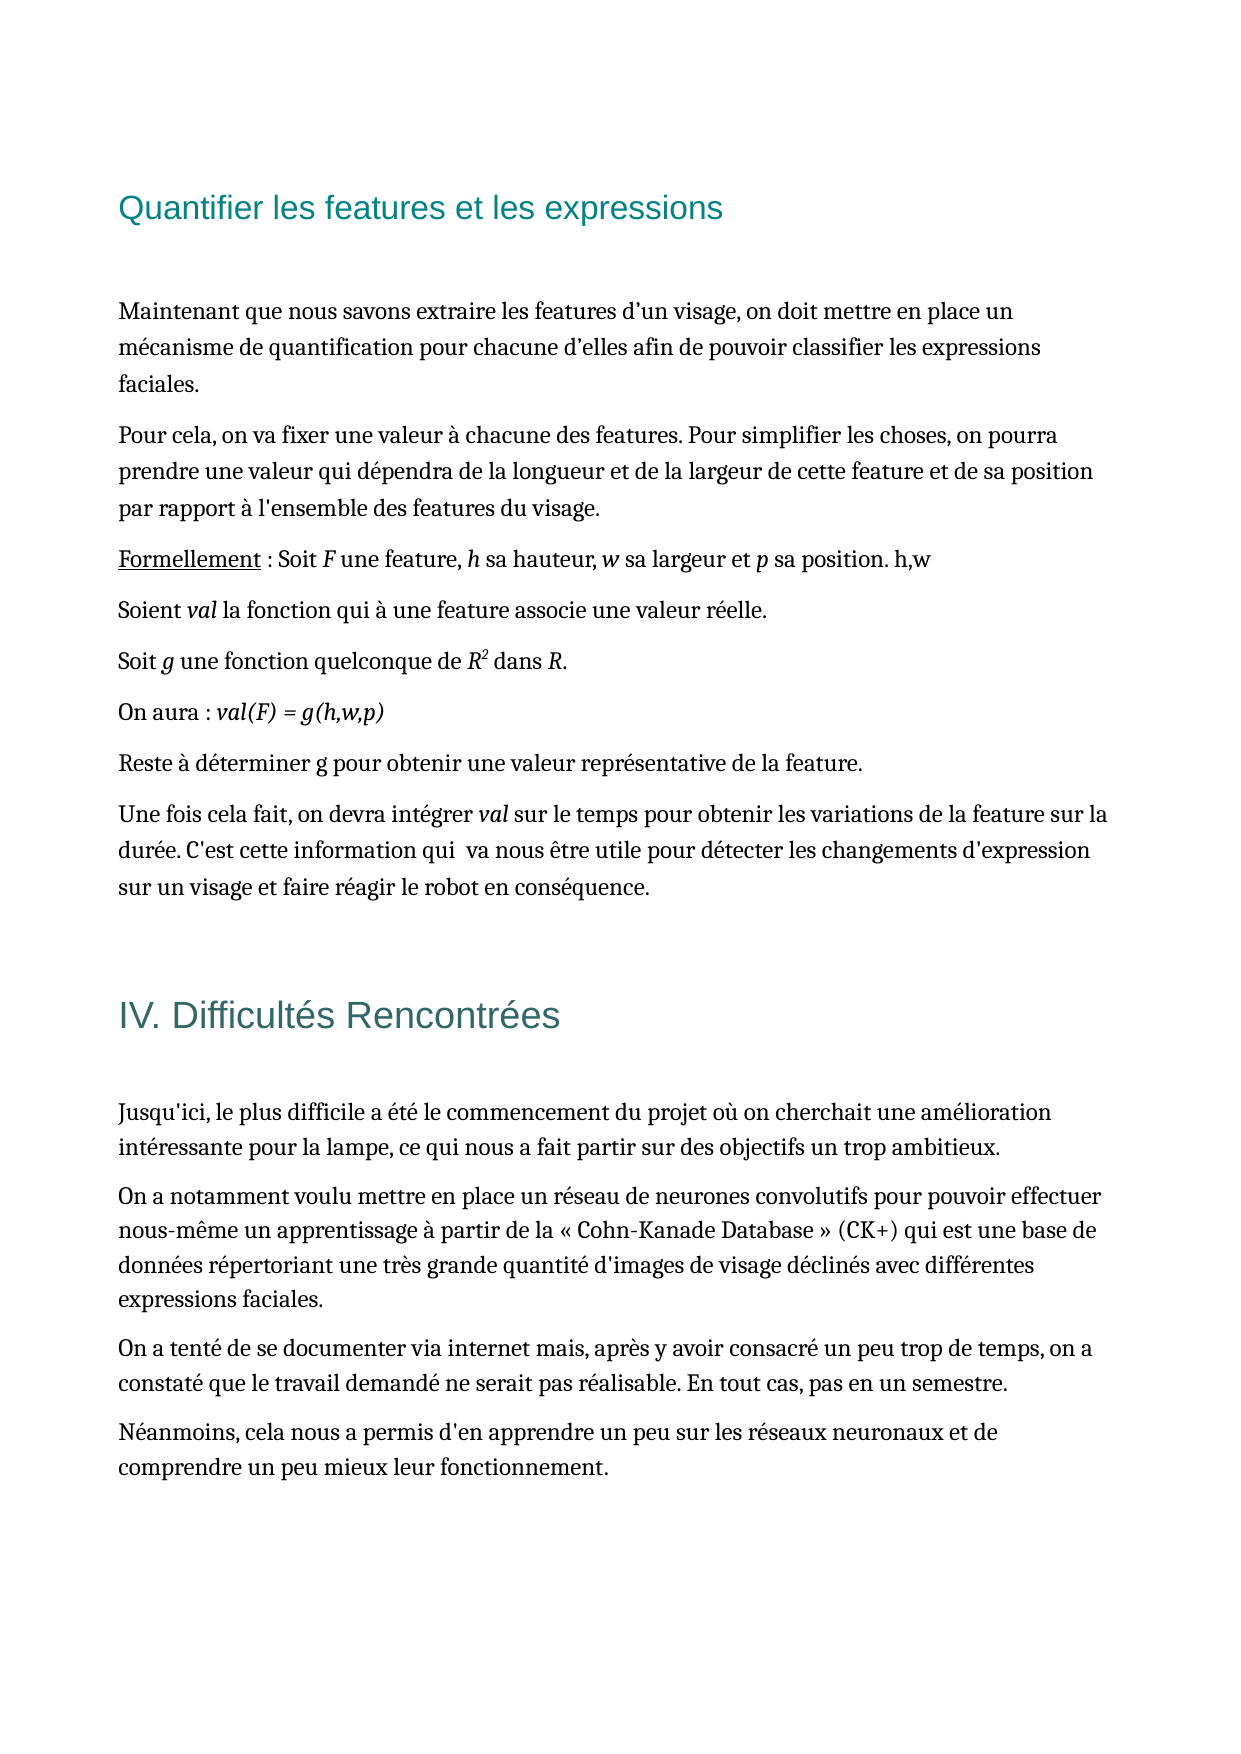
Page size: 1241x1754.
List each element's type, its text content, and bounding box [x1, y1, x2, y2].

text Soit g une fonction quelconque de R2 dans R. [118, 640, 1122, 676]
text Néanmoins, cela nous a permis d'en apprendre un peu sur les réseaux neuronaux et de comprendre un peu mieux leur fonctionnement. [118, 1418, 1122, 1481]
text Formellement : Soit F une feature, h sa hauteur, w sa largeur et p sa position. h,w [118, 538, 1122, 574]
subtitle IV. Difficultés Rencontrées [118, 993, 1122, 1037]
text Pour cela, on va fixer une valeur à chacune des features. Pour simplifier les choses, on pourra prendre une valeur qui dépendra de la longueur et de la largeur de cette feature et de sa position par rapport à l'ensemble des features du visage. [118, 414, 1122, 523]
subtitle Quantifier les features et les expressions [118, 190, 1122, 226]
text Une fois cela fait, on devra intégrer val sur le temps pour obtenir les variations de la feature sur la durée. C'est cette information qui va nous être utile pour détecter les changements d'expression sur un visage et faire réagir le robot en conséquence. [118, 793, 1122, 902]
text On a tenté de se documenter via internet mais, après y avoir consacré un peu trop de temps, on a constaté que le travail demandé ne serait pas réalisable. En tout cas, pas en un semestre. [118, 1334, 1122, 1398]
text Maintenant que nous savons extraire les features d’un visage, on doit mettre en place un mécanisme de quantification pour chacune d’elles afin de pouvoir classifier les expressions faciales. [118, 290, 1122, 399]
text On aura : val(F) = g(h,w,p) [118, 691, 1122, 727]
text Jusqu'ici, le plus difficile a été le commencement du projet où on cherchait une amélioration intéressante pour la lampe, ce qui nous a fait partir sur des objectifs un trop ambitieux. [118, 1098, 1122, 1162]
text On a notamment voulu mettre en place un réseau de neurones convolutifs pour pouvoir effectuer nous-même un apprentissage à partir de la « Cohn-Kanade Database » (CK+) qui est une base de données répertoriant une très grande quantité d'images de visage déclinés avec différentes expressions faciales. [118, 1182, 1122, 1314]
text Reste à déterminer g pour obtenir une valeur représentative de la feature. [118, 742, 1122, 778]
text Soient val la fonction qui à une feature associe une valeur réelle. [118, 589, 1122, 625]
